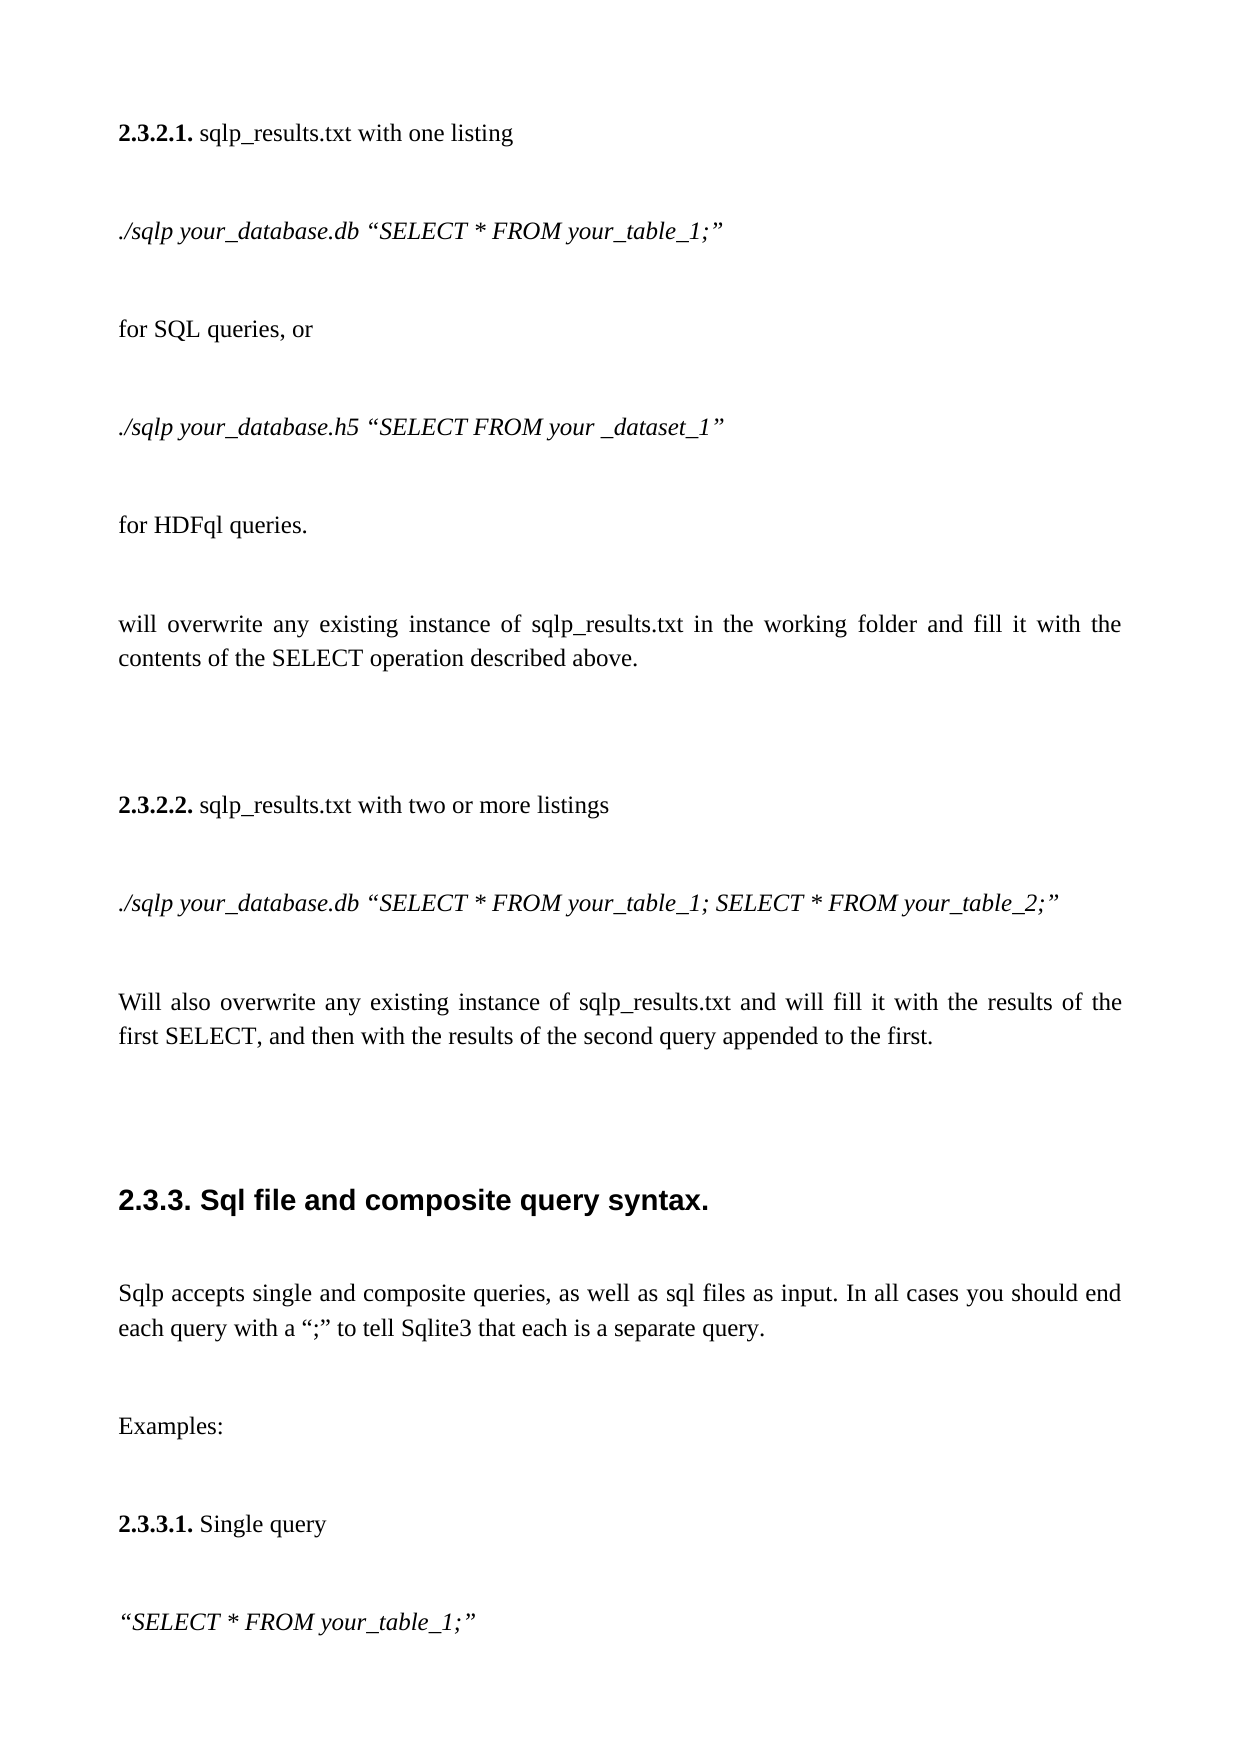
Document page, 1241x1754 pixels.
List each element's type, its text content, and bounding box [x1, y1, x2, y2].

text 2.3.3.1. Single query [118, 1509, 1122, 1538]
text “SELECT * FROM your_table_1;” [118, 1607, 1122, 1636]
text will overwrite any existing instance of sqlp_results.txt in the working folder and fill it with the contents of the SELECT operation described above. [118, 609, 1122, 672]
text Examples: [118, 1411, 1122, 1439]
text ./sqlp your_database.h5 “SELECT FROM your _dataset_1” [118, 412, 1122, 441]
text Will also overwrite any existing instance of sqlp_results.txt and will fill it with the results of the first SELECT, and then with the results of the second query appended to the first. [118, 987, 1122, 1050]
text for SQL queries, or [118, 314, 1122, 343]
text 2.3.2.1. sqlp_results.txt with one listing [118, 118, 1122, 147]
text ./sqlp your_database.db “SELECT * FROM your_table_1; SELECT * FROM your_table_2;” [118, 888, 1122, 917]
subtitle 2.3.3. Sql file and composite query syntax. [118, 1183, 1122, 1217]
text for HDFql queries. [118, 511, 1122, 539]
text ./sqlp your_database.db “SELECT * FROM your_table_1;” [118, 216, 1122, 245]
text 2.3.2.2. sqlp_results.txt with two or more listings [118, 790, 1122, 819]
text Sqlp accepts single and composite queries, as well as sql files as input. In all cases you should end each query with a “;” to tell Sqlite3 that each is a separate query. [118, 1278, 1122, 1341]
